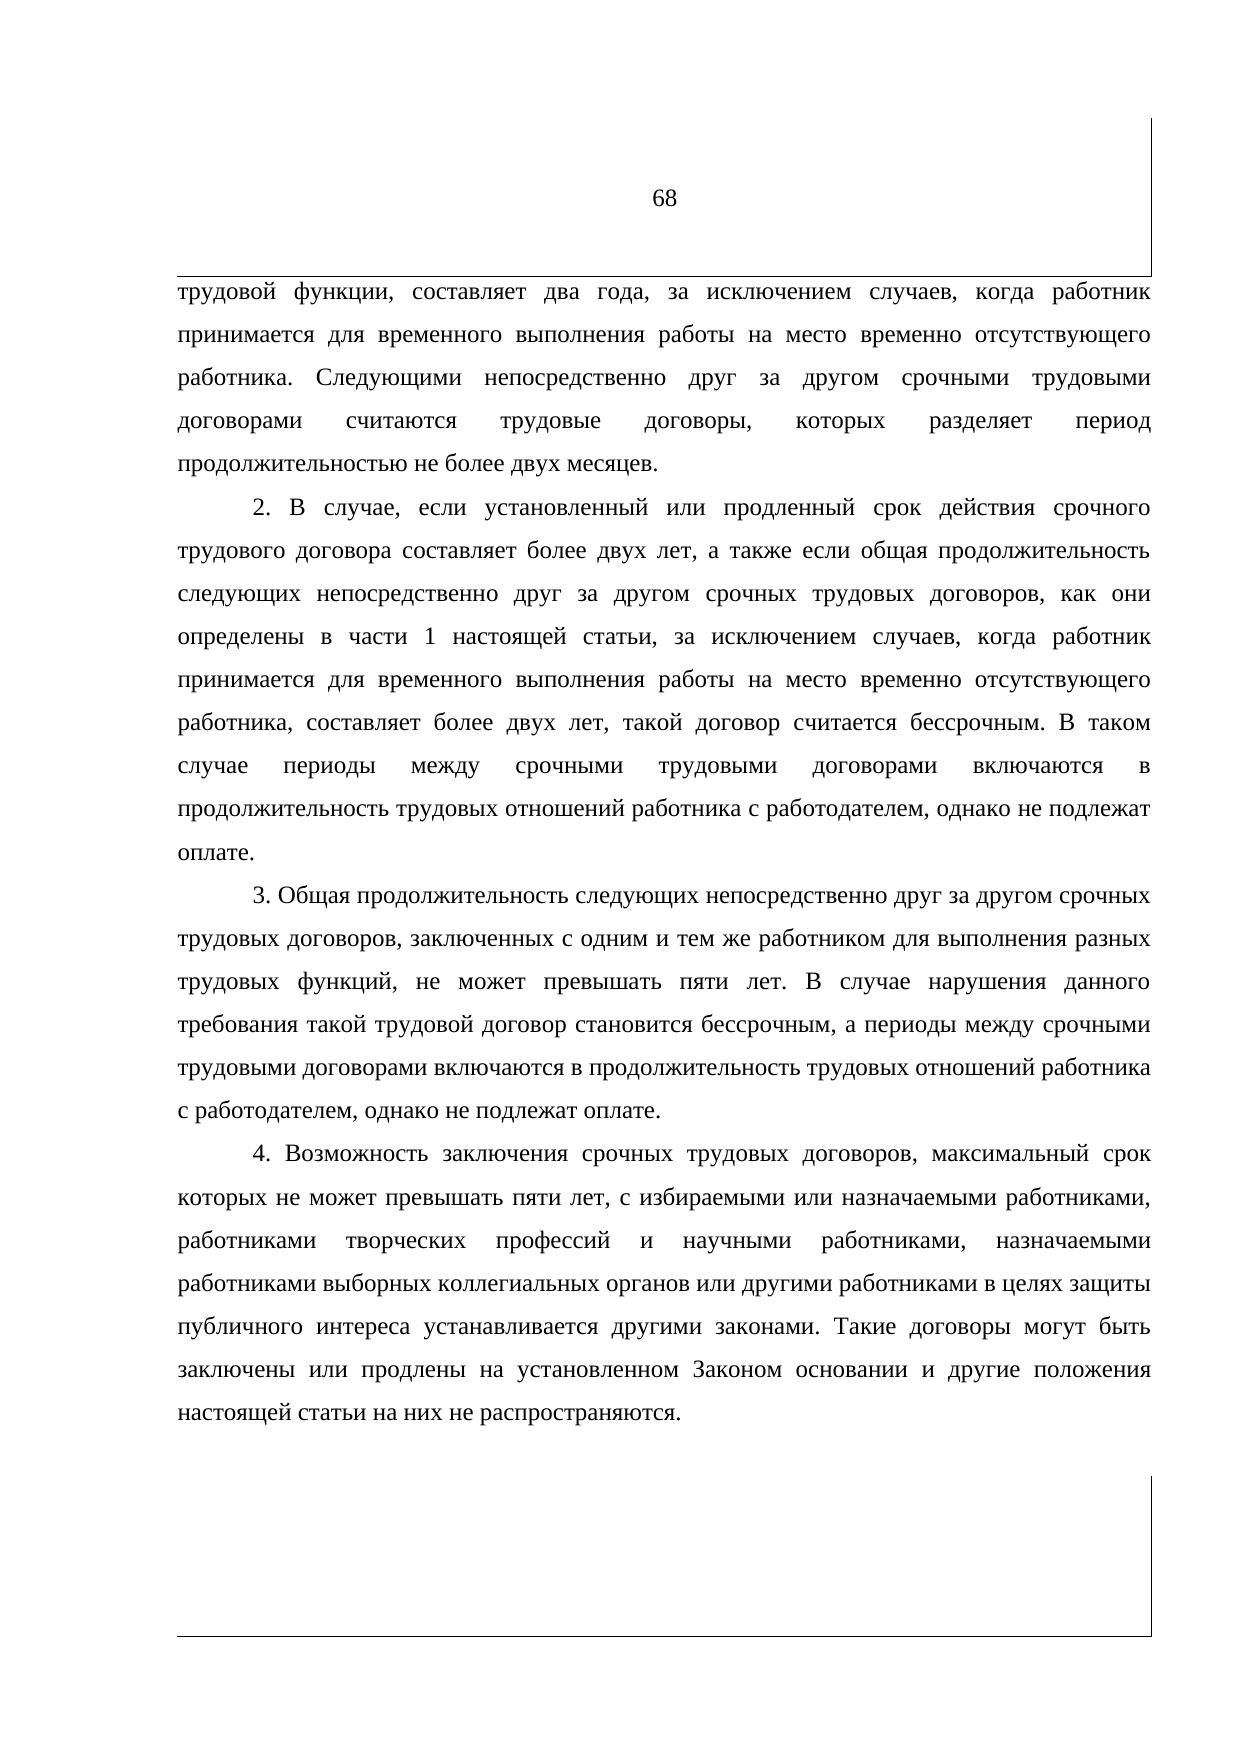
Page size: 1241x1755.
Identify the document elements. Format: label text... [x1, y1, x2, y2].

text 2. В случае, если установленный или продленный срок действия срочного трудового договора составляет более двух лет, а также если общая продолжительность следующих непосредственно друг за другом срочных трудовых договоров, как они определены в части 1 настоящей статьи, за исключением случаев, когда работник принимается для временного выполнения работы на место временно отсутствующего работника, составляет более двух лет, такой договор считается бессрочным. В таком случае периоды между срочными трудовыми договорами включаются в продолжительность трудовых отношений работника с работодателем, однако не подлежат оплате. [177, 492, 1152, 865]
text трудовой функции, составляет два года, за исключением случаев, когда работник принимается для временного выполнения работы на место временно отсутствующего работника. Следующими непосредственно друг за другом срочными трудовыми договорами считаются трудовые договоры, которых разделяет период продолжительностью не более двух месяцев. [177, 276, 1152, 477]
text 3. Общая продолжительность следующих непосредственно друг за другом срочных трудовых договоров, заключенных с одним и тем же работником для выполнения разных трудовых функций, не может превышать пяти лет. В случае нарушения данного требования такой трудовой договор становится бессрочным, а периоды между срочными трудовыми договорами включаются в продолжительность трудовых отношений работника с работодателем, однако не подлежат оплате. [177, 880, 1152, 1124]
text 4. Возможность заключения срочных трудовых договоров, максимальный срок которых не может превышать пяти лет, с избираемыми или назначаемыми работниками, работниками творческих профессий и научными работниками, назначаемыми работниками выборных коллегиальных органов или другими работниками в целях защиты публичного интереса устанавливается другими законами. Такие договоры могут быть заключены или продлены на установленном Законом основании и другие положения настоящей статьи на них не распространяются. [177, 1138, 1152, 1426]
